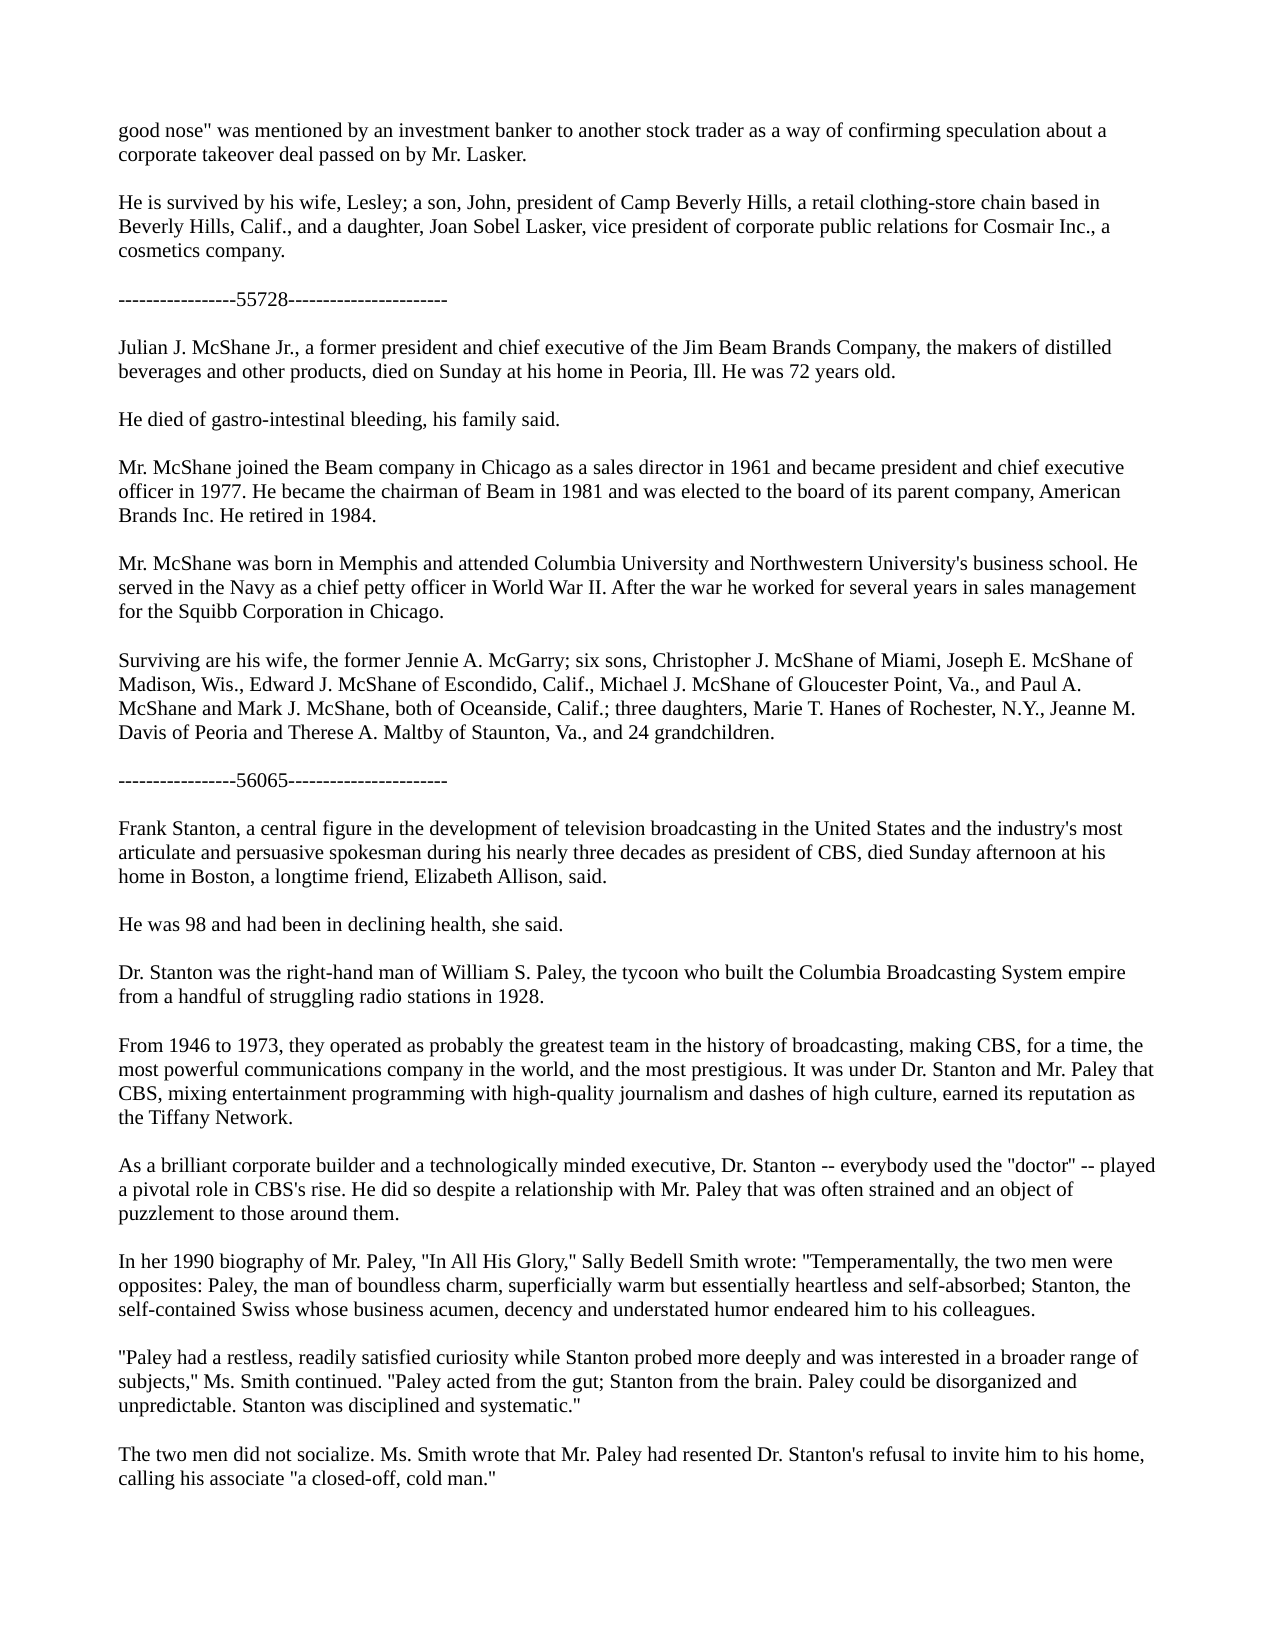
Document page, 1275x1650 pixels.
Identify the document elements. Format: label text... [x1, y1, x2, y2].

text -----------------55728----------------------- [118, 287, 1157, 311]
text The two men did not socialize. Ms. Smith wrote that Mr. Paley had resented Dr. Stanton's refusal to invite him to his home, calling his associate ''a closed-off, cold man.'' [118, 1442, 1157, 1490]
text In her 1990 biography of Mr. Paley, ''In All His Glory,'' Sally Bedell Smith wrote: ''Temperamentally, the two men were opposites: Paley, the man of boundless charm, superficially warm but essentially heartless and self-absorbed; Stanton, the self-contained Swiss whose business acumen, decency and understated humor endeared him to his colleagues. [118, 1249, 1157, 1321]
text Dr. Stanton was the right-hand man of William S. Paley, the tycoon who built the Columbia Broadcasting System empire from a handful of struggling radio stations in 1928. [118, 960, 1157, 1008]
text -----------------56065----------------------- [118, 768, 1157, 792]
text He is survived by his wife, Lesley; a son, John, president of Camp Beverly Hills, a retail clothing-store chain based in Beverly Hills, Calif., and a daughter, Joan Sobel Lasker, vice president of corporate public relations for Cosmair Inc., a cosmetics company. [118, 190, 1157, 262]
text Mr. McShane joined the Beam company in Chicago as a sales director in 1961 and became president and chief executive officer in 1977. He became the chairman of Beam in 1981 and was elected to the board of its parent company, American Brands Inc. He retired in 1984. [118, 455, 1157, 527]
text good nose" was mentioned by an investment banker to another stock trader as a way of confirming speculation about a corporate takeover deal passed on by Mr. Lasker. [118, 118, 1157, 166]
text Mr. McShane was born in Memphis and attended Columbia University and Northwestern University's business school. He served in the Navy as a chief petty officer in World War II. After the war he worked for several years in sales management for the Squibb Corporation in Chicago. [118, 551, 1157, 623]
text ''Paley had a restless, readily satisfied curiosity while Stanton probed more deeply and was interested in a broader range of subjects,'' Ms. Smith continued. ''Paley acted from the gut; Stanton from the brain. Paley could be disorganized and unpredictable. Stanton was disciplined and systematic.'' [118, 1345, 1157, 1417]
text Julian J. McShane Jr., a former president and chief executive of the Jim Beam Brands Company, the makers of distilled beverages and other products, died on Sunday at his home in Peoria, Ill. He was 72 years old. [118, 335, 1157, 383]
text Frank Stanton, a central figure in the development of television broadcasting in the United States and the industry's most articulate and persuasive spokesman during his nearly three decades as president of CBS, died Sunday afternoon at his home in Boston, a longtime friend, Elizabeth Allison, said. [118, 816, 1157, 888]
text He died of gastro-intestinal bleeding, his family said. [118, 407, 1157, 431]
text As a brilliant corporate builder and a technologically minded executive, Dr. Stanton -- everybody used the ''doctor'' -- played a pivotal role in CBS's rise. He did so despite a relationship with Mr. Paley that was often strained and an object of puzzlement to those around them. [118, 1153, 1157, 1225]
text Surviving are his wife, the former Jennie A. McGarry; six sons, Christopher J. McShane of Miami, Joseph E. McShane of Madison, Wis., Edward J. McShane of Escondido, Calif., Michael J. McShane of Gloucester Point, Va., and Paul A. McShane and Mark J. McShane, both of Oceanside, Calif.; three daughters, Marie T. Hanes of Rochester, N.Y., Jeanne M. Davis of Peoria and Therese A. Maltby of Staunton, Va., and 24 grandchildren. [118, 647, 1157, 744]
text He was 98 and had been in declining health, she said. [118, 912, 1157, 936]
text From 1946 to 1973, they operated as probably the greatest team in the history of broadcasting, making CBS, for a time, the most powerful communications company in the world, and the most prestigious. It was under Dr. Stanton and Mr. Paley that CBS, mixing entertainment programming with high-quality journalism and dashes of high culture, earned its reputation as the Tiffany Network. [118, 1032, 1157, 1129]
